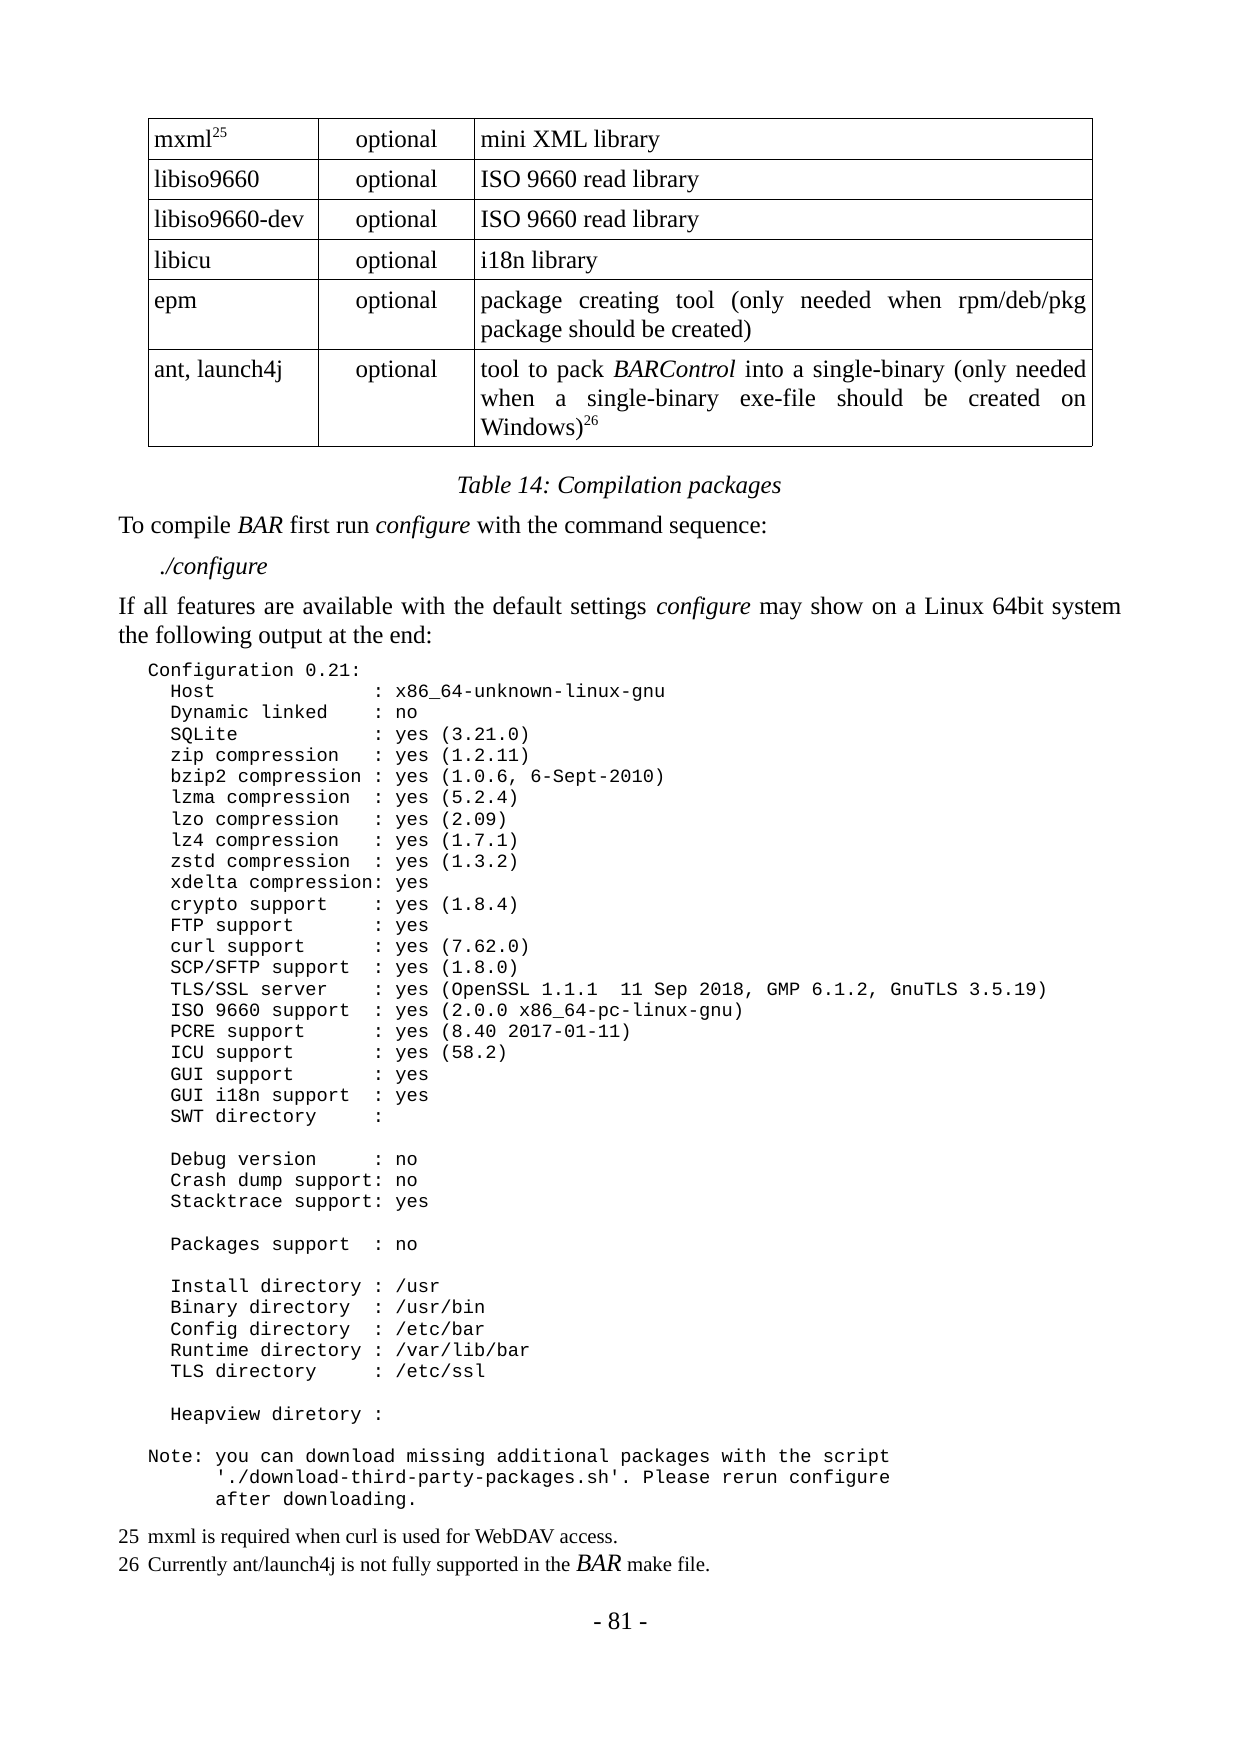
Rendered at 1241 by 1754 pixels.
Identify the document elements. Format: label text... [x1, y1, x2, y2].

table_cell optional [319, 119, 474, 158]
text Config directory : /etc/bar [148, 1319, 1122, 1341]
text xdelta compression: yes [148, 873, 1122, 894]
text curl support : yes (7.62.0) [148, 937, 1122, 958]
table_cell libiso9660-dev [149, 200, 318, 239]
text SWT directory : [148, 1107, 1122, 1128]
text SQLite : yes (3.21.0) [148, 724, 1122, 746]
text TLS directory : /etc/ssl [148, 1362, 1122, 1383]
table_cell mxml [149, 119, 318, 158]
text Debug version : no [148, 1149, 1122, 1171]
table_cell optional [319, 280, 474, 348]
text Heapview diretory : [148, 1404, 1122, 1426]
text crypto support : yes (1.8.4) [148, 894, 1122, 916]
table_cell i18n library [475, 240, 1092, 279]
text Crash dump support: no [148, 1171, 1122, 1192]
text ICU support : yes (58.2) [148, 1043, 1122, 1064]
text lzo compression : yes (2.09) [148, 809, 1122, 831]
text Configuration 0.21: [148, 661, 1122, 682]
text Host : x86_64-unknown-linux-gnu [148, 682, 1122, 703]
table_cell optional [319, 350, 474, 446]
text SCP/SFTP support : yes (1.8.0) [148, 958, 1122, 979]
text Stacktrace support: yes [148, 1192, 1122, 1213]
text GUI i18n support : yes [148, 1086, 1122, 1107]
text bzip2 compression : yes (1.0.6, 6-Sept-2010) [148, 767, 1122, 788]
table_cell optional [319, 200, 474, 239]
text FTP support : yes [148, 916, 1122, 937]
table_cell libiso9660 [149, 160, 318, 199]
text To compile BAR first run configure with the command sequence: [118, 510, 1122, 539]
table_cell ISO 9660 read library [475, 200, 1092, 239]
table_cell tool to pack BARControl into a single-binary (only needed when a single-binary exe-file should be created on Windows) [475, 350, 1092, 446]
text Table 14: Compilation packages [118, 470, 1122, 499]
text GUI support : yes [148, 1064, 1122, 1086]
table_cell ISO 9660 read library [475, 160, 1092, 199]
text lzma compression : yes (5.2.4) [148, 788, 1122, 809]
table_cell optional [319, 240, 474, 279]
text './download-third-party-packages.sh'. Please rerun configure [148, 1468, 1122, 1489]
text Dynamic linked : no [148, 703, 1122, 724]
table_cell ant, launch4j [149, 350, 318, 446]
text zip compression : yes (1.2.11) [148, 746, 1122, 767]
text Binary directory : /usr/bin [148, 1298, 1122, 1319]
table_cell optional [319, 160, 474, 199]
text Note: you can download missing additional packages with the script [148, 1447, 1122, 1468]
table_cell package creating tool (only needed when rpm/deb/pkg package should be created) [475, 280, 1092, 348]
text If all features are available with the default settings configure may show on a Linux 64bit system the following output at the end: [118, 591, 1122, 649]
text TLS/SSL server : yes (OpenSSL 1.1.1 11 Sep 2018, GMP 6.1.2, GnuTLS 3.5.19) [148, 979, 1122, 1001]
text zstd compression : yes (1.3.2) [148, 852, 1122, 873]
table_cell libicu [149, 240, 318, 279]
table_cell mini XML library [475, 119, 1092, 158]
text Packages support : no [148, 1234, 1122, 1256]
text after downloading. [148, 1489, 1122, 1511]
text PCRE support : yes (8.40 2017-01-11) [148, 1022, 1122, 1043]
text ISO 9660 support : yes (2.0.0 x86_64-pc-linux-gnu) [148, 1001, 1122, 1022]
text Runtime directory : /var/lib/bar [148, 1341, 1122, 1362]
table_cell epm [149, 280, 318, 348]
text Install directory : /usr [148, 1277, 1122, 1298]
text lz4 compression : yes (1.7.1) [148, 831, 1122, 852]
text ./configure [159, 551, 1122, 580]
